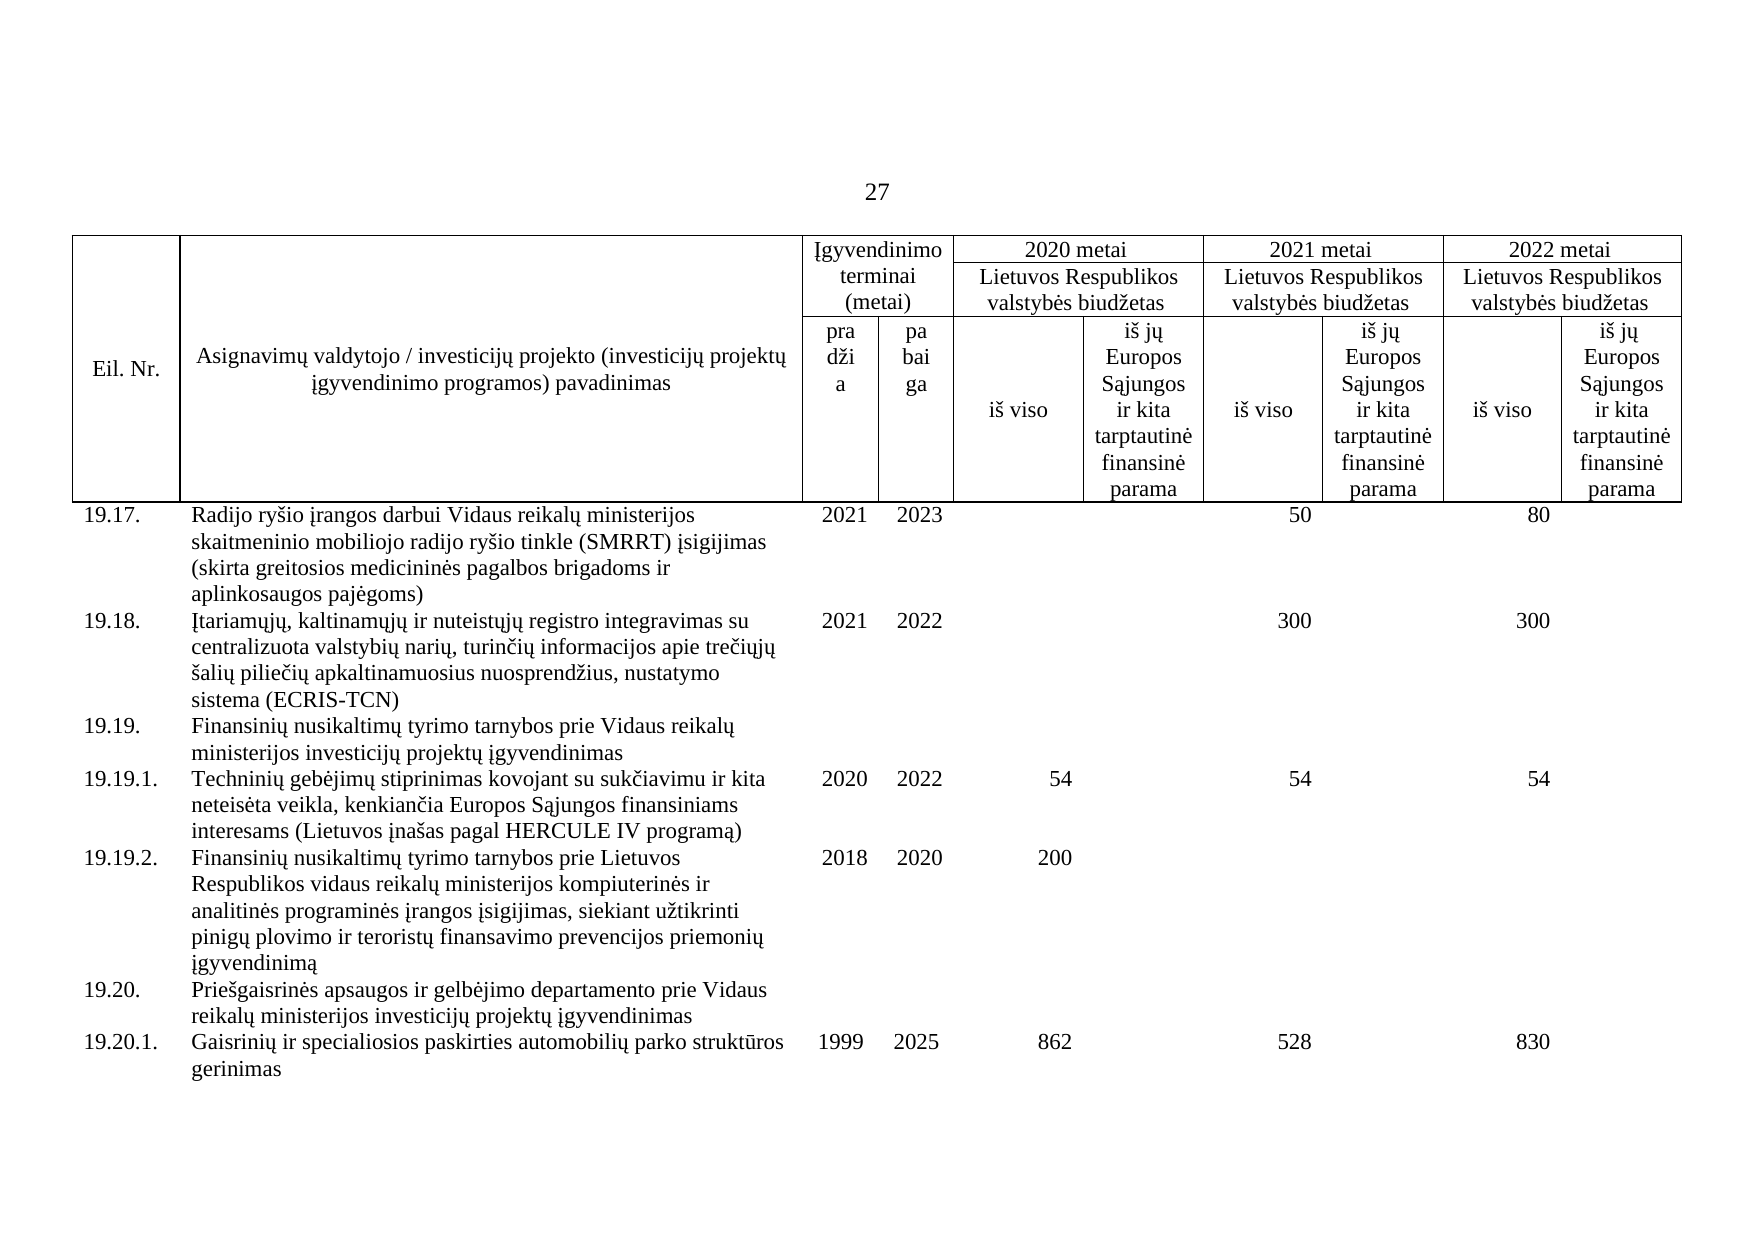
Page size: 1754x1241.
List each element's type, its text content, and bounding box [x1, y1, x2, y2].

table_cell [1323, 1029, 1443, 1081]
table_cell Gaisrinių ir specialiosios paskirties automobilių parko struktūros gerinimas [180, 1029, 802, 1081]
table_cell [1323, 765, 1443, 844]
table_cell [954, 503, 1083, 607]
table_cell Finansinių nusikaltimų tyrimo tarnybos prie Lietuvos Respublikos vidaus reikalų ministerijos kompiuterinės ir analitinės programinės įrangos įsigijimas, siekiant užtikrinti pinigų plovimo ir teroristų finansavimo prevencijos priemonių įgyvendinimą [180, 844, 802, 976]
table_cell iš jų Europos Sąjungos ir kita tarptautinė finansinė parama [1084, 317, 1203, 501]
table_cell 19.19.1. [72, 765, 180, 844]
table_cell 50 [1204, 503, 1323, 607]
table_cell 2021 [803, 503, 879, 607]
table_cell [1083, 1029, 1204, 1081]
table_cell [1204, 844, 1323, 976]
table_cell 54 [954, 765, 1083, 844]
table_cell pabaiga [879, 317, 953, 501]
table_cell [1443, 976, 1561, 1028]
table_cell iš viso [1444, 317, 1561, 501]
table_cell [1323, 607, 1443, 712]
table_cell [1561, 976, 1682, 1028]
table_cell [1083, 607, 1204, 712]
table_cell [879, 712, 953, 765]
table_cell [1443, 712, 1561, 765]
table_cell Finansinių nusikaltimų tyrimo tarnybos prie Vidaus reikalų ministerijos investicijų projektų įgyvendinimas [180, 712, 802, 765]
table_cell [1561, 503, 1682, 607]
table_cell Lietuvos Respublikos valstybės biudžetas [954, 263, 1203, 316]
table_cell 862 [954, 1029, 1083, 1081]
table_cell Lietuvos Respublikos valstybės biudžetas [1444, 263, 1681, 316]
table_cell iš viso [1204, 317, 1322, 501]
table_header 2021 metai [1204, 236, 1443, 262]
table_cell [1204, 976, 1323, 1028]
table_cell 2021 [803, 607, 879, 712]
table_cell [1083, 844, 1204, 976]
table_header 2022 metai [1444, 236, 1681, 262]
table_cell [1204, 712, 1323, 765]
table_header Asignavimų valdytojo / investicijų projekto (investicijų projektų įgyvendinimo programos) pavadinimas [181, 236, 802, 501]
table_cell 2020 [879, 844, 953, 976]
table_cell [1083, 712, 1204, 765]
table_cell [879, 976, 953, 1028]
table_cell 2018 [803, 844, 879, 976]
table_cell [1561, 607, 1682, 712]
table_cell [1323, 503, 1443, 607]
table_cell 300 [1204, 607, 1323, 712]
table_cell [1083, 976, 1204, 1028]
table_cell [1323, 712, 1443, 765]
table_cell Lietuvos Respublikos valstybės biudžetas [1204, 263, 1443, 316]
table_cell 19.19.2. [72, 844, 180, 976]
table_cell [803, 976, 879, 1028]
table_cell [954, 607, 1083, 712]
table_cell 19.20. [72, 976, 180, 1028]
table_cell 54 [1204, 765, 1323, 844]
table_cell [1443, 844, 1561, 976]
table_cell 2023 [879, 503, 953, 607]
table_cell 19.20.1. [72, 1029, 180, 1081]
table_cell [954, 976, 1083, 1028]
table_cell 528 [1204, 1029, 1323, 1081]
table_cell iš jų Europos Sąjungos ir kita tarptautinė finansinė parama [1323, 317, 1443, 501]
table_cell Priešgaisrinės apsaugos ir gelbėjimo departamento prie Vidaus reikalų ministerijos investicijų projektų įgyvendinimas [180, 976, 802, 1028]
table_cell Įtariamųjų, kaltinamųjų ir nuteistųjų registro integravimas su centralizuota valstybių narių, turinčių informacijos apie trečiųjų šalių piliečių apkaltinamuosius nuosprendžius, nustatymo sistema (ECRIS-TCN) [180, 607, 802, 712]
table_cell Techninių gebėjimų stiprinimas kovojant su sukčiavimu ir kita neteisėta veikla, kenkiančia Europos Sąjungos finansiniams interesams (Lietuvos įnašas pagal HERCULE IV programą) [180, 765, 802, 844]
table_cell iš jų Europos Sąjungos ir kita tarptautinė finansinė parama [1562, 317, 1681, 501]
table_cell [1083, 765, 1204, 844]
table_cell Radijo ryšio įrangos darbui Vidaus reikalų ministerijos skaitmeninio mobiliojo radijo ryšio tinkle (SMRRT) įsigijimas (skirta greitosios medicininės pagalbos brigadoms ir aplinkosaugos pajėgoms) [180, 503, 802, 607]
table_cell [1323, 844, 1443, 976]
table_cell 1999 [803, 1029, 879, 1081]
table_cell [1561, 765, 1682, 844]
table_cell [1561, 1029, 1682, 1081]
table_cell [1083, 503, 1204, 607]
table_cell 200 [954, 844, 1083, 976]
table_cell iš viso [954, 317, 1083, 501]
table_cell [803, 712, 879, 765]
table_cell 19.18. [72, 607, 180, 712]
table_cell [1323, 976, 1443, 1028]
table_cell [1561, 712, 1682, 765]
table_cell 54 [1443, 765, 1561, 844]
table_header Eil. Nr. [73, 236, 179, 501]
table_cell 19.19. [72, 712, 180, 765]
table_cell 830 [1443, 1029, 1561, 1081]
table_cell [1561, 844, 1682, 976]
table_cell [954, 712, 1083, 765]
table_cell 2022 [879, 607, 953, 712]
table_cell pradžia [803, 317, 878, 501]
table_cell 80 [1443, 503, 1561, 607]
table_cell 19.17. [72, 503, 180, 607]
table_cell 2025 [879, 1029, 953, 1081]
table_cell 300 [1443, 607, 1561, 712]
table_cell 2022 [879, 765, 953, 844]
table_header 2020 metai [954, 236, 1203, 262]
table_cell 2020 [803, 765, 879, 844]
table_header Įgyvendinimo terminai (metai) [803, 236, 953, 316]
